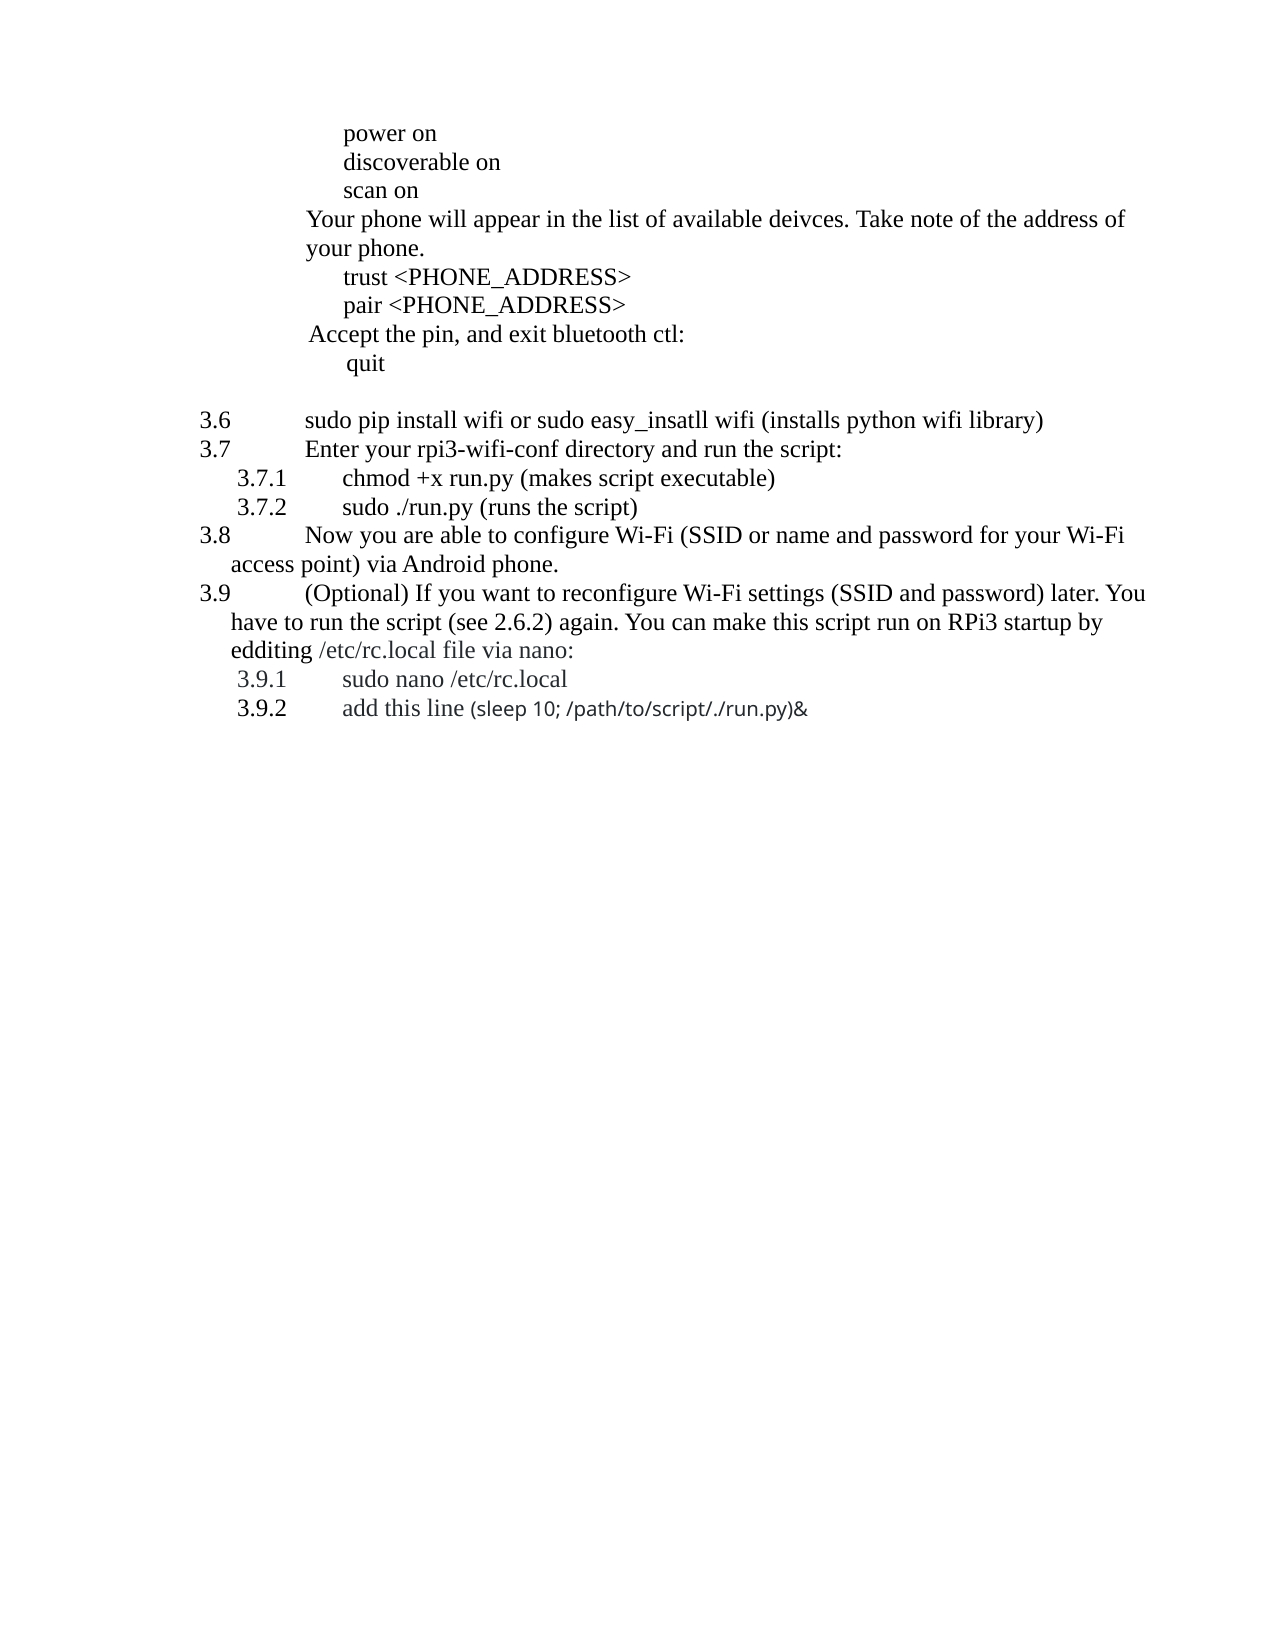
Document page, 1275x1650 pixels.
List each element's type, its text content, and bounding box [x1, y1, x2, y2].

list Enter your rpi3-wifi-conf directory and run the script: [193, 434, 1157, 463]
list pair <PHONE_ADDRESS> [306, 291, 1157, 319]
list scan on [306, 176, 1157, 204]
list trust <PHONE_ADDRESS> [306, 262, 1157, 291]
list sudo ./run.py (runs the script) [231, 492, 1157, 521]
list sudo nano /etc/rc.local [231, 664, 1157, 693]
text Accept the pin, and exit bluetooth ctl: [118, 319, 1157, 348]
list Now you are able to configure Wi-Fi (SSID or name and password for your Wi-Fi access point) via Android phone. [193, 521, 1157, 578]
text quit [118, 348, 1157, 377]
list (Optional) If you want to reconfigure Wi-Fi settings (SSID and password) later. You have to run the script (see 2.6.2) again. You can make this script run on RPi3 startup by edditing /etc/rc.local file via nano: [193, 578, 1157, 664]
list power on [306, 118, 1157, 147]
list add this line (sleep 10; /path/to/script/./run.py)& [231, 693, 1157, 722]
list Your phone will appear in the list of available deivces. Take note of the address of your phone. [268, 204, 1157, 262]
list discoverable on [306, 147, 1157, 176]
list chmod +x run.py (makes script executable) [231, 463, 1157, 492]
list sudo pip install wifi or sudo easy_insatll wifi (installs python wifi library) [193, 406, 1157, 434]
